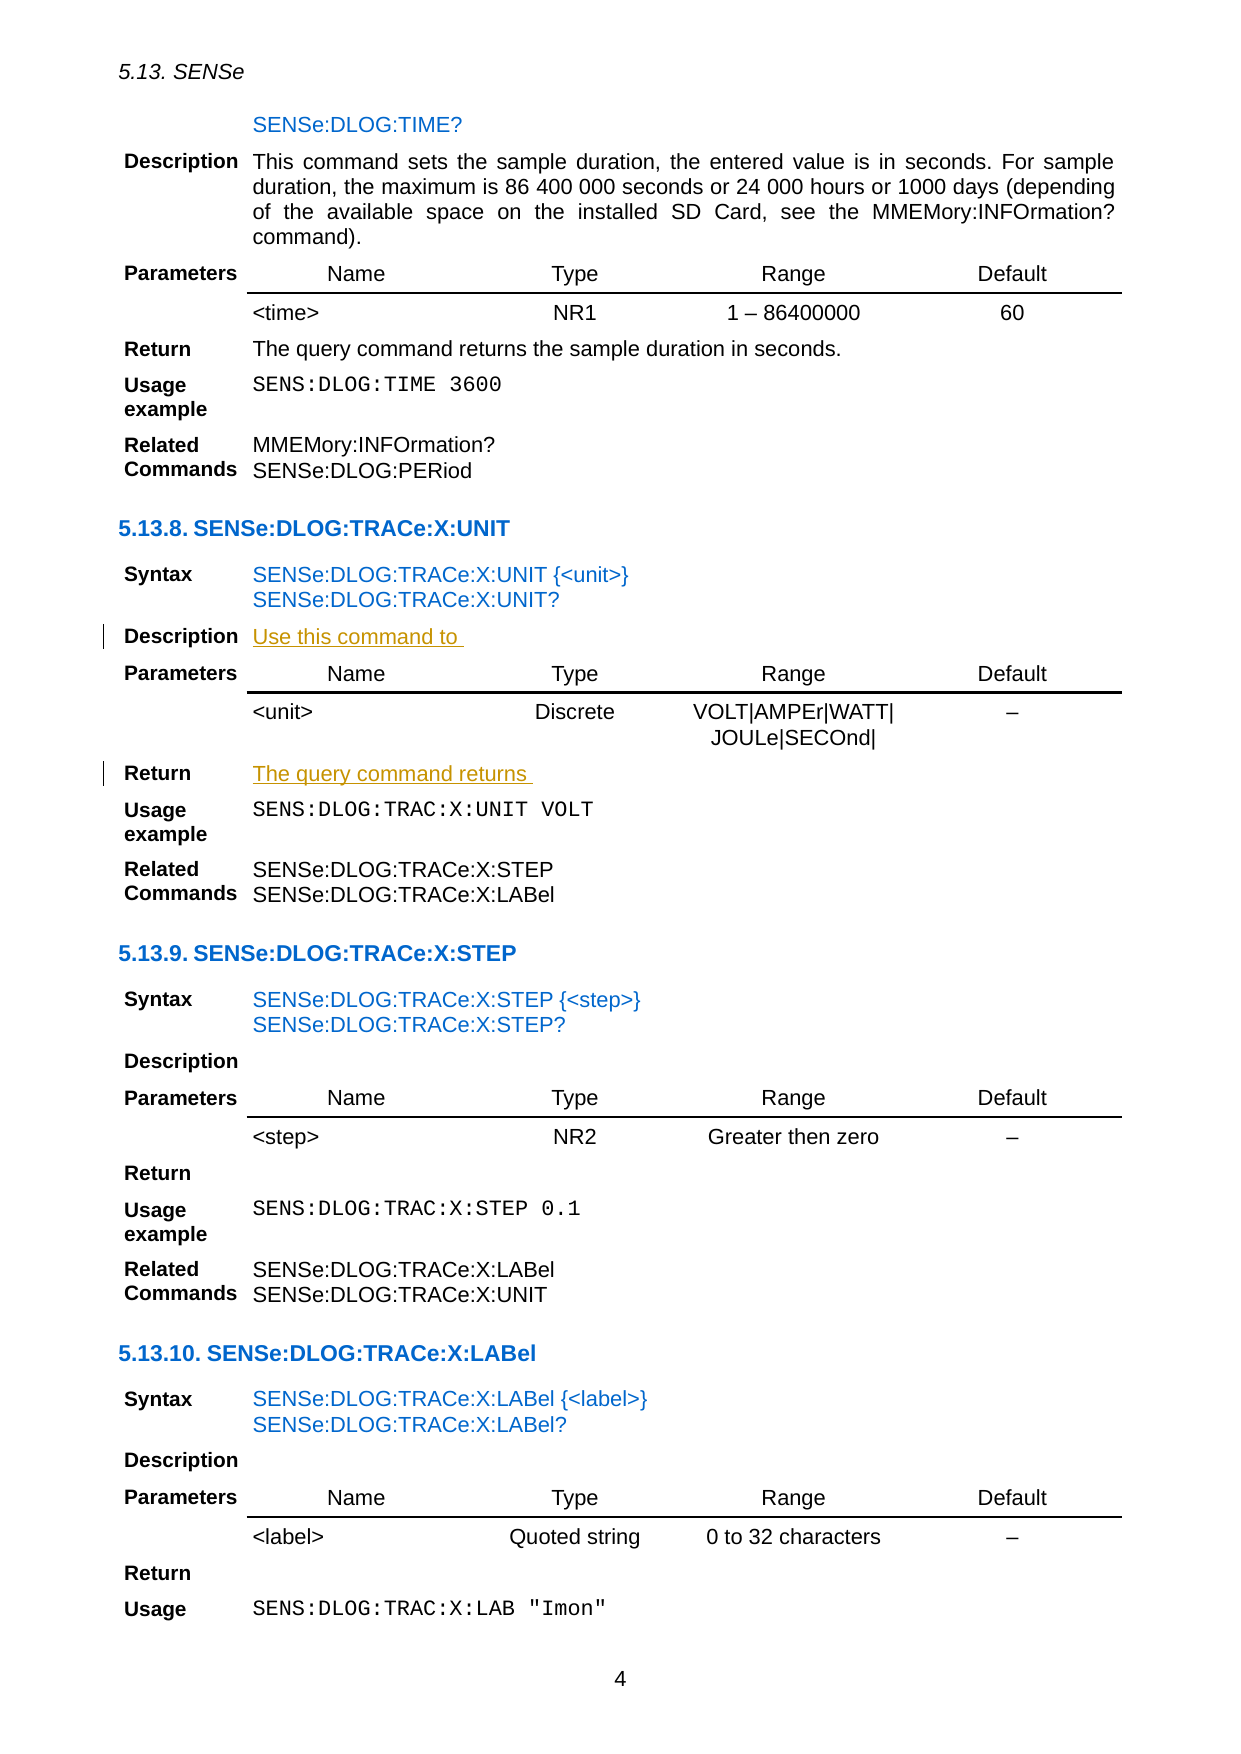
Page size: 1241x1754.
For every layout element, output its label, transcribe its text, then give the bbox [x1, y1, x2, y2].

table_cell Related Commands [118, 1251, 247, 1313]
table_cell SENS:DLOG:TRAC:X:LAB "Imon" [247, 1591, 1122, 1627]
table_cell Range [684, 1479, 903, 1516]
table_header SENSe:DLOG:TRACe:X:UNIT {<unit>} SENSe:DLOG:TRACe:X:UNIT? [247, 556, 1122, 618]
table_cell [247, 1043, 1122, 1079]
table_cell Type [465, 655, 684, 691]
table_cell Default [903, 1479, 1122, 1516]
table_cell Return [118, 1155, 247, 1192]
table_cell Parameters [118, 1479, 247, 1554]
table_cell Default [903, 1080, 1122, 1116]
table_cell Name [247, 1080, 465, 1116]
table_cell <unit> [247, 694, 465, 755]
table_cell – [903, 1518, 1122, 1554]
table_cell MMEMory:INFOrmation? SENSe:DLOG:PERiod [247, 427, 1122, 488]
table_cell Name [247, 1479, 465, 1516]
subtitle SENSe:DLOG:TRACe:X:LABel [118, 1339, 1122, 1366]
table_cell SENS:DLOG:TRAC:X:UNIT VOLT [247, 792, 1122, 851]
table_header Syntax [118, 981, 247, 1043]
table_cell 60 [903, 294, 1122, 331]
table_cell Type [465, 255, 684, 292]
table_cell Related Commands [118, 427, 247, 488]
table_cell Quoted string [465, 1518, 684, 1554]
table_cell Default [903, 655, 1122, 691]
table_header Syntax [118, 556, 247, 618]
table_cell Discrete [465, 694, 684, 755]
table_cell [247, 1155, 1122, 1192]
table_cell – [903, 1118, 1122, 1155]
table_cell VOLT|AMPEr|WATT|JOULe|SECOnd| [684, 694, 903, 755]
table_cell SENSe:DLOG:TRACe:X:STEP SENSe:DLOG:TRACe:X:LABel [247, 851, 1122, 913]
table_cell Type [465, 1080, 684, 1116]
table_cell Usage example [118, 792, 247, 851]
table_cell <time> [247, 294, 465, 331]
table_cell Name [247, 255, 465, 292]
table_cell SENS:DLOG:TIME 3600 [247, 367, 1122, 427]
table_header [118, 106, 247, 143]
table_header Syntax [118, 1381, 247, 1442]
table_header SENSe:DLOG:TIME? [247, 106, 1122, 143]
table_cell [247, 1555, 1122, 1591]
table_cell Usage example [118, 367, 247, 427]
table_cell 1 – 86400000 [684, 294, 903, 331]
table_cell Greater then zero [684, 1118, 903, 1155]
table_cell Range [684, 655, 903, 691]
table_cell Usage example [118, 1192, 247, 1251]
table_cell Description [118, 1043, 247, 1079]
table_cell Return [118, 331, 247, 367]
table_cell 0 to 32 characters [684, 1518, 903, 1554]
table_cell NR2 [465, 1118, 684, 1155]
subtitle SENSe:DLOG:TRACe:X:UNIT [118, 515, 1122, 541]
table_header SENSe:DLOG:TRACe:X:STEP {<step>} SENSe:DLOG:TRACe:X:STEP? [247, 981, 1122, 1043]
table_cell The query command returns the sample duration in seconds. [247, 331, 1122, 367]
table_cell [247, 1443, 1122, 1479]
table_cell This command sets the sample duration, the entered value is in seconds. For sample duration, the maximum is 86 400 000 seconds or 24 000 hours or 1000 days (depending of the available space on the installed SD Card, see the MMEMory:INFOrmation? command). [247, 143, 1122, 255]
table_cell Default [903, 255, 1122, 292]
table_cell Name [247, 655, 465, 691]
table_cell Range [684, 255, 903, 292]
table_cell Parameters [118, 655, 247, 755]
table_cell Description [118, 143, 247, 255]
table_cell Parameters [118, 255, 247, 331]
table_cell Return [118, 755, 247, 792]
table_cell <step> [247, 1118, 465, 1155]
table_cell SENS:DLOG:TRAC:X:STEP 0.1 [247, 1192, 1122, 1251]
table_cell Description [118, 618, 247, 655]
table_cell Type [465, 1479, 684, 1516]
table_cell SENSe:DLOG:TRACe:X:LABel SENSe:DLOG:TRACe:X:UNIT [247, 1251, 1122, 1313]
table_cell Parameters [118, 1080, 247, 1155]
table_header SENSe:DLOG:TRACe:X:LABel {<label>} SENSe:DLOG:TRACe:X:LABel? [247, 1381, 1122, 1442]
subtitle SENSe:DLOG:TRACe:X:STEP [118, 940, 1122, 966]
table_cell Usage [118, 1591, 247, 1627]
table_cell Range [684, 1080, 903, 1116]
table_cell NR1 [465, 294, 684, 331]
table_cell Related Commands [118, 851, 247, 913]
table_cell Return [118, 1555, 247, 1591]
table_cell The query command returns [247, 755, 1122, 792]
table_cell <label> [247, 1518, 465, 1554]
table_cell – [903, 694, 1122, 755]
table_cell Use this command to [247, 618, 1122, 655]
table_cell Description [118, 1443, 247, 1479]
